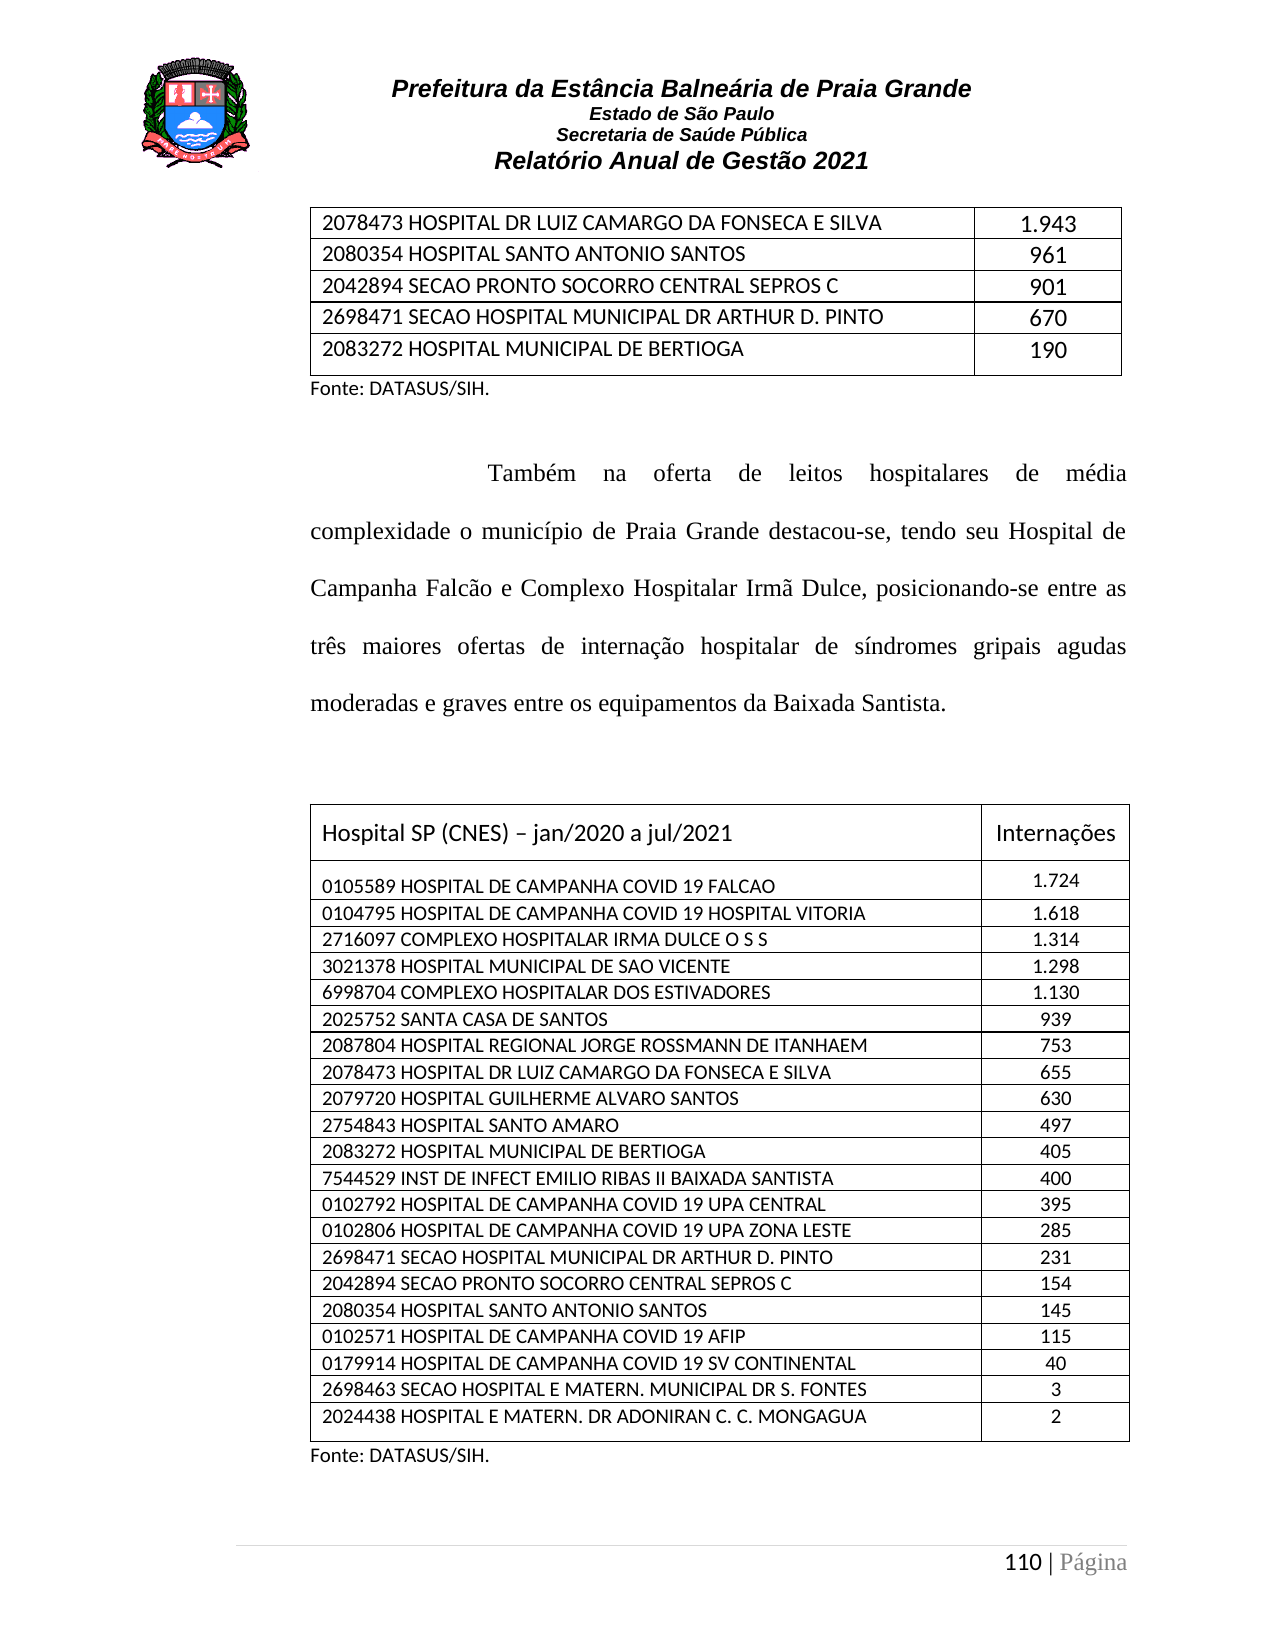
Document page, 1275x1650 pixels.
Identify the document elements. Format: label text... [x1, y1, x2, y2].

table_cell 670 [975, 303, 1121, 333]
table_cell 2698471 SECAO HOSPITAL MUNICIPAL DR ARTHUR D. PINTO [311, 1244, 981, 1269]
table_cell 7544529 INST DE INFECT EMILIO RIBAS II BAIXADA SANTISTA [311, 1165, 981, 1190]
table_cell 2079720 HOSPITAL GUILHERME ALVARO SANTOS [311, 1085, 981, 1111]
table_cell 2083272 HOSPITAL MUNICIPAL DE BERTIOGA [311, 334, 974, 374]
table_cell 40 [982, 1350, 1129, 1375]
table_cell 2080354 HOSPITAL SANTO ANTONIO SANTOS [311, 239, 974, 270]
text Fonte: DATASUS/SIH. [310, 376, 1127, 401]
table_cell 1.314 [982, 927, 1129, 952]
table_cell 395 [982, 1191, 1129, 1217]
table_cell 1.943 [975, 208, 1121, 238]
table_cell 0105589 HOSPITAL DE CAMPANHA COVID 19 FALCAO [311, 861, 981, 899]
table_cell 2024438 HOSPITAL E MATERN. DR ADONIRAN C. C. MONGAGUA [311, 1403, 981, 1441]
table_cell 1.298 [982, 953, 1129, 978]
table_cell 939 [982, 1006, 1129, 1031]
table_cell 2087804 HOSPITAL REGIONAL JORGE ROSSMANN DE ITANHAEM [311, 1033, 981, 1058]
table_cell 961 [975, 239, 1121, 270]
table_cell 1.130 [982, 980, 1129, 1005]
table_cell 0102806 HOSPITAL DE CAMPANHA COVID 19 UPA ZONA LESTE [311, 1218, 981, 1243]
table_cell 0102571 HOSPITAL DE CAMPANHA COVID 19 AFIP [311, 1324, 981, 1349]
table_cell 3 [982, 1376, 1129, 1402]
table_cell 2078473 HOSPITAL DR LUIZ CAMARGO DA FONSECA E SILVA [311, 1059, 981, 1084]
text Fonte: DATASUS/SIH. [310, 1442, 1127, 1467]
table_cell 190 [975, 334, 1121, 374]
table_cell 1.618 [982, 900, 1129, 926]
table_cell 405 [982, 1138, 1129, 1164]
table_cell 630 [982, 1085, 1129, 1111]
text Também na oferta de leitos hospitalares de média complexidade o município de Praia Grande destacou-se, tendo seu Hospital de Campanha Falcão e Complexo Hospitalar Irmã Dulce, posicionando-se entre as três maiores ofertas de internação hospitalar de síndromes gripais agudas moderadas e graves entre os equipamentos da Baixada Santista. [310, 458, 1127, 717]
table_header Hospital SP (CNES) – jan/2020 a jul/2021 [311, 805, 981, 860]
table_cell 497 [982, 1112, 1129, 1137]
table_header Internações [982, 805, 1129, 860]
table_cell 2698463 SECAO HOSPITAL E MATERN. MUNICIPAL DR S. FONTES [311, 1376, 981, 1402]
table_cell 145 [982, 1297, 1129, 1322]
table_cell 2754843 HOSPITAL SANTO AMARO [311, 1112, 981, 1137]
table_cell 2078473 HOSPITAL DR LUIZ CAMARGO DA FONSECA E SILVA [311, 208, 974, 238]
table_cell 655 [982, 1059, 1129, 1084]
table_cell 115 [982, 1324, 1129, 1349]
table_cell 285 [982, 1218, 1129, 1243]
table_cell 0102792 HOSPITAL DE CAMPANHA COVID 19 UPA CENTRAL [311, 1191, 981, 1217]
table_cell 753 [982, 1033, 1129, 1058]
table_cell 6998704 COMPLEXO HOSPITALAR DOS ESTIVADORES [311, 980, 981, 1005]
table_cell 1.724 [982, 861, 1129, 899]
table_cell 0104795 HOSPITAL DE CAMPANHA COVID 19 HOSPITAL VITORIA [311, 900, 981, 926]
table_cell 2080354 HOSPITAL SANTO ANTONIO SANTOS [311, 1297, 981, 1322]
table_cell 2025752 SANTA CASA DE SANTOS [311, 1006, 981, 1031]
table_cell 400 [982, 1165, 1129, 1190]
table_cell 2716097 COMPLEXO HOSPITALAR IRMA DULCE O S S [311, 927, 981, 952]
table_cell 2698471 SECAO HOSPITAL MUNICIPAL DR ARTHUR D. PINTO [311, 303, 974, 333]
table_cell 231 [982, 1244, 1129, 1269]
table_cell 901 [975, 271, 1121, 301]
table_cell 3021378 HOSPITAL MUNICIPAL DE SAO VICENTE [311, 953, 981, 978]
table_cell 0179914 HOSPITAL DE CAMPANHA COVID 19 SV CONTINENTAL [311, 1350, 981, 1375]
table_cell 2042894 SECAO PRONTO SOCORRO CENTRAL SEPROS C [311, 1271, 981, 1296]
table_cell 2 [982, 1403, 1129, 1441]
picture [132, 55, 259, 172]
table_cell 154 [982, 1271, 1129, 1296]
table_cell 2042894 SECAO PRONTO SOCORRO CENTRAL SEPROS C [311, 271, 974, 301]
table_cell 2083272 HOSPITAL MUNICIPAL DE BERTIOGA [311, 1138, 981, 1164]
